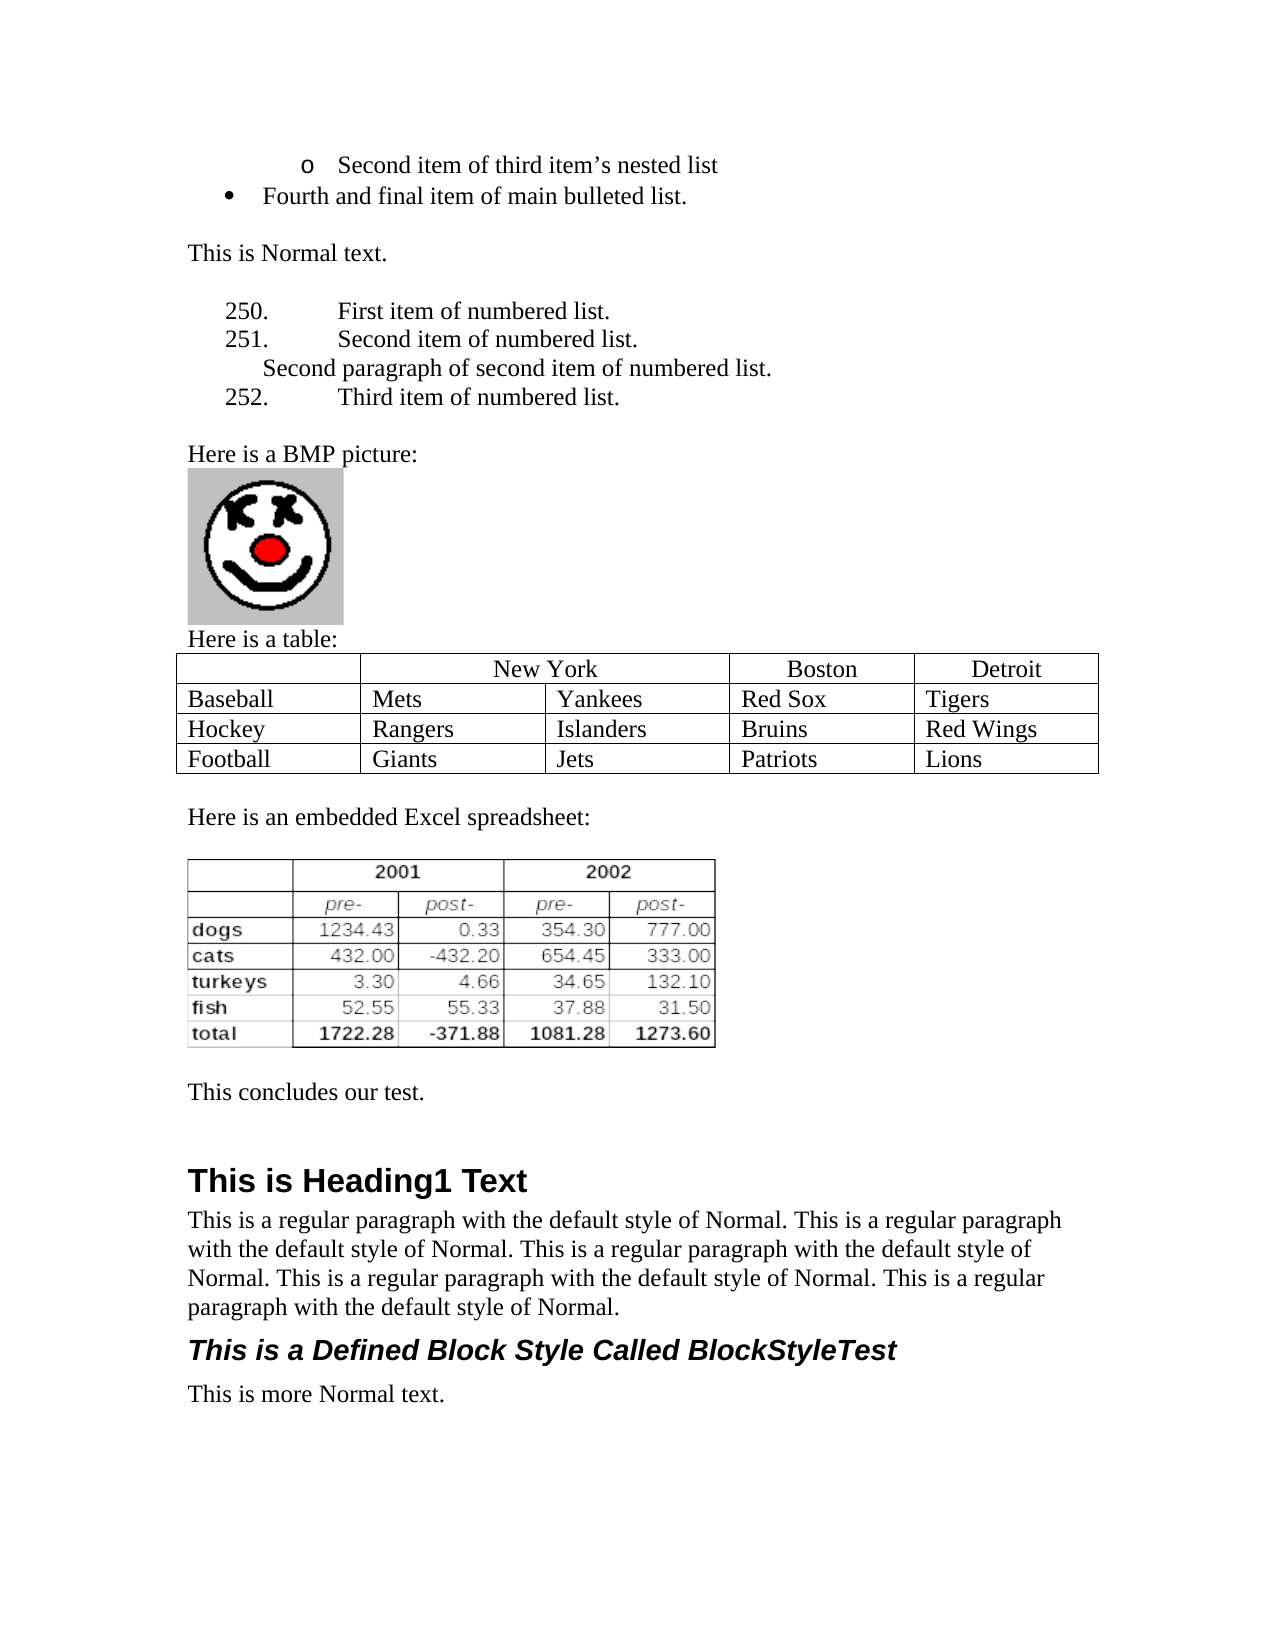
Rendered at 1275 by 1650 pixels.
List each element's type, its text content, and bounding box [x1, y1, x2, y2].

table_cell Football [177, 744, 360, 772]
picture [187, 468, 344, 625]
table_header [177, 654, 360, 683]
table_cell Baseball [177, 684, 360, 713]
text This is a Defined Block Style Called BlockStyleTest [187, 1333, 1087, 1367]
table_cell Patriots [730, 744, 914, 772]
subtitle This is Heading1 Text [187, 1161, 1087, 1199]
text This concludes our test. [187, 1077, 1087, 1106]
table_cell Islanders [546, 714, 729, 743]
table_cell Red Sox [730, 684, 914, 713]
list Second item of third item’s nested list [300, 150, 1087, 181]
text This is Normal text. [187, 238, 1087, 267]
table_cell Bruins [730, 714, 914, 743]
text This is more Normal text. [187, 1379, 1087, 1408]
table_cell Hockey [177, 714, 360, 743]
table_cell Rangers [361, 714, 545, 743]
text This is a regular paragraph with the default style of Normal. This is a regular paragraph with the default style of Normal. This is a regular paragraph with the default style of Normal. This is a regular paragraph with the default style of Normal. This is a regular paragraph with the default style of Normal. [187, 1206, 1087, 1321]
table_header Detroit [915, 654, 1098, 683]
table_cell Jets [546, 744, 729, 772]
list Second item of numbered list. [225, 324, 1087, 353]
list Fourth and final item of main bulleted list. [225, 181, 1087, 209]
table_cell Yankees [546, 684, 729, 713]
table_cell Lions [915, 744, 1098, 772]
list Third item of numbered list. [225, 382, 1087, 411]
table_header Boston [730, 654, 914, 683]
list First item of numbered list. [225, 296, 1087, 324]
table_cell Giants [361, 744, 545, 772]
table_cell Tigers [915, 684, 1098, 713]
table_cell Mets [361, 684, 545, 713]
table_cell Red Wings [915, 714, 1098, 743]
table_header New York [361, 654, 729, 683]
text Here is a table: [187, 624, 1087, 653]
text Here is an embedded Excel spreadsheet: [187, 802, 1087, 831]
text Second paragraph of second item of numbered list. [262, 353, 1087, 382]
text Here is a BMP picture: [187, 439, 1087, 468]
